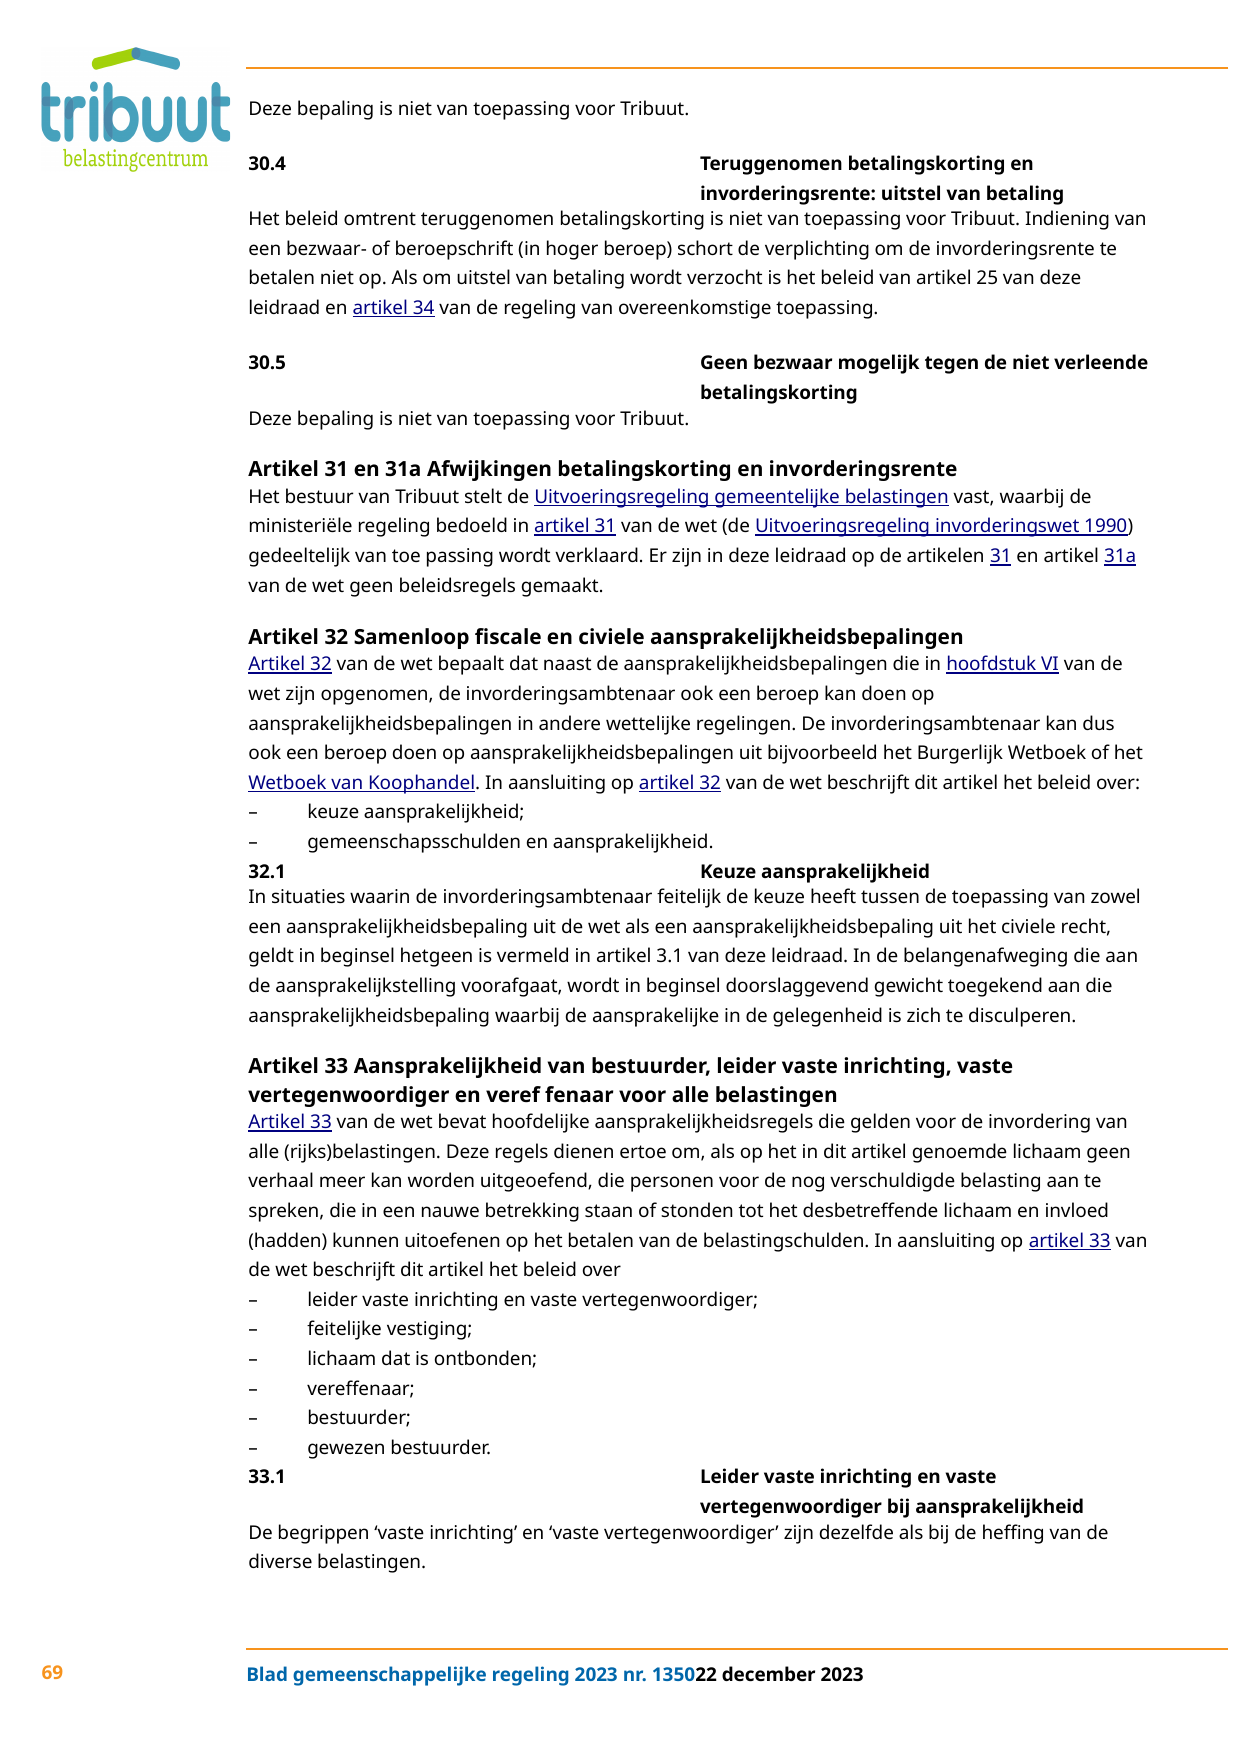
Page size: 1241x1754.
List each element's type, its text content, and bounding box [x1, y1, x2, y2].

list gemeenschapsschulden en aansprakelijkheid. [248, 828, 1152, 854]
text Artikel 32 Samenloop fiscale en civiele aansprakelijkheidsbepalingen [248, 622, 1152, 651]
table_cell Het beleid omtrent teruggenomen betalingskorting is niet van toepassing voor Tribuut. Indiening van een bezwaar- of beroepschrift (in hoger beroep) schort de verplichting om de invorderingsrente te betalen niet op. Als om uitstel van betaling wordt verzocht is het beleid van artikel 25 van deze leidraad en artikel 34 van de regeling van overeenkomstige toepassing. [248, 205, 1152, 349]
list gewezen bestuurder. [248, 1434, 1152, 1460]
list bestuurder; [248, 1404, 1152, 1430]
table_cell Deze bepaling is niet van toepassing voor Tribuut. [248, 405, 1152, 431]
table_cell Deze bepaling is niet van toepassing voor Tribuut. [248, 95, 1152, 150]
text Artikel 33 van de wet bevat hoofdelijke aansprakelijkheidsregels die gelden voor de invordering van alle (rijks)belastingen. Deze regels dienen ertoe om, als op het in dit artikel genoemde lichaam geen verhaal meer kan worden uitgeoefend, die personen voor de nog verschuldigde belasting aan te spreken, die in een nauwe betrekking staan of stonden tot het desbetreffende lichaam en invloed (hadden) kunnen uitoefenen op het betalen van de belastingschulden. In aansluiting op artikel 33 van de wet beschrijft dit artikel het beleid over [248, 1108, 1152, 1282]
table_header 33.1 [248, 1464, 700, 1519]
list leider vaste inrichting en vaste vertegenwoordiger; [248, 1286, 1152, 1312]
picture [41, 47, 231, 172]
table_header 32.1 [248, 858, 700, 883]
table_cell 30.4 [248, 150, 700, 205]
text Artikel 31 en 31a Afwijkingen betalingskorting en invorderingsrente [248, 454, 1152, 483]
list lichaam dat is ontbonden; [248, 1345, 1152, 1371]
table_cell Teruggenomen betalingskorting en invorderingsrente: uitstel van betaling [700, 150, 1152, 205]
table_cell De begrippen ‘vaste inrichting’ en ‘vaste vertegenwoordiger’ zijn dezelfde als bij de heffing van de diverse belastingen. [248, 1519, 1152, 1604]
text Artikel 32 van de wet bepaalt dat naast de aansprakelijkheidsbepalingen die in hoofdstuk VI van de wet zijn opgenomen, de invorderingsambtenaar ook een beroep kan doen op aansprakelijkheidsbepalingen in andere wettelijke regelingen. De invorderingsambtenaar kan dus ook een beroep doen op aansprakelijkheidsbepalingen uit bijvoorbeeld het Burgerlijk Wetboek of het Wetboek van Koophandel. In aansluiting op artikel 32 van de wet beschrijft dit artikel het beleid over: [248, 651, 1152, 795]
table_cell In situaties waarin de invorderingsambtenaar feitelijk de keuze heeft tussen de toepassing van zowel een aansprakelijkheidsbepaling uit de wet als een aansprakelijkheidsbepaling uit het civiele recht, geldt in beginsel hetgeen is vermeld in artikel 3.1 van deze leidraad. In de belangenafweging die aan de aansprakelijkstelling voorafgaat, wordt in beginsel doorslaggevend gewicht toegekend aan die aansprakelijkheidsbepaling waarbij de aansprakelijke in de gelegenheid is zich te disculperen. [248, 884, 1152, 1028]
list vereffenaar; [248, 1375, 1152, 1401]
text Artikel 33 Aansprakelijkheid van bestuurder, leider vaste inrichting, vaste vertegenwoordiger en veref fenaar voor alle belastingen [248, 1052, 1152, 1108]
table_cell 30.5 [248, 350, 700, 405]
table_cell Geen bezwaar mogelijk tegen de niet verleende betalingskorting [700, 350, 1152, 405]
table_header Leider vaste inrichting en vaste vertegenwoordiger bij aansprakelijkheid [700, 1464, 1152, 1519]
table_header Keuze aansprakelijkheid [700, 858, 1152, 883]
list feitelijke vestiging; [248, 1316, 1152, 1341]
list keuze aansprakelijkheid; [248, 798, 1152, 824]
text Het bestuur van Tribuut stelt de Uitvoeringsregeling gemeentelijke belastingen vast, waarbij de ministeriële regeling bedoeld in artikel 31 van de wet (de Uitvoeringsregeling invorderingswet 1990) gedeeltelijk van toe passing wordt verklaard. Er zijn in deze leidraad op de artikelen 31 en artikel 31a van de wet geen beleidsregels gemaakt. [248, 483, 1152, 597]
